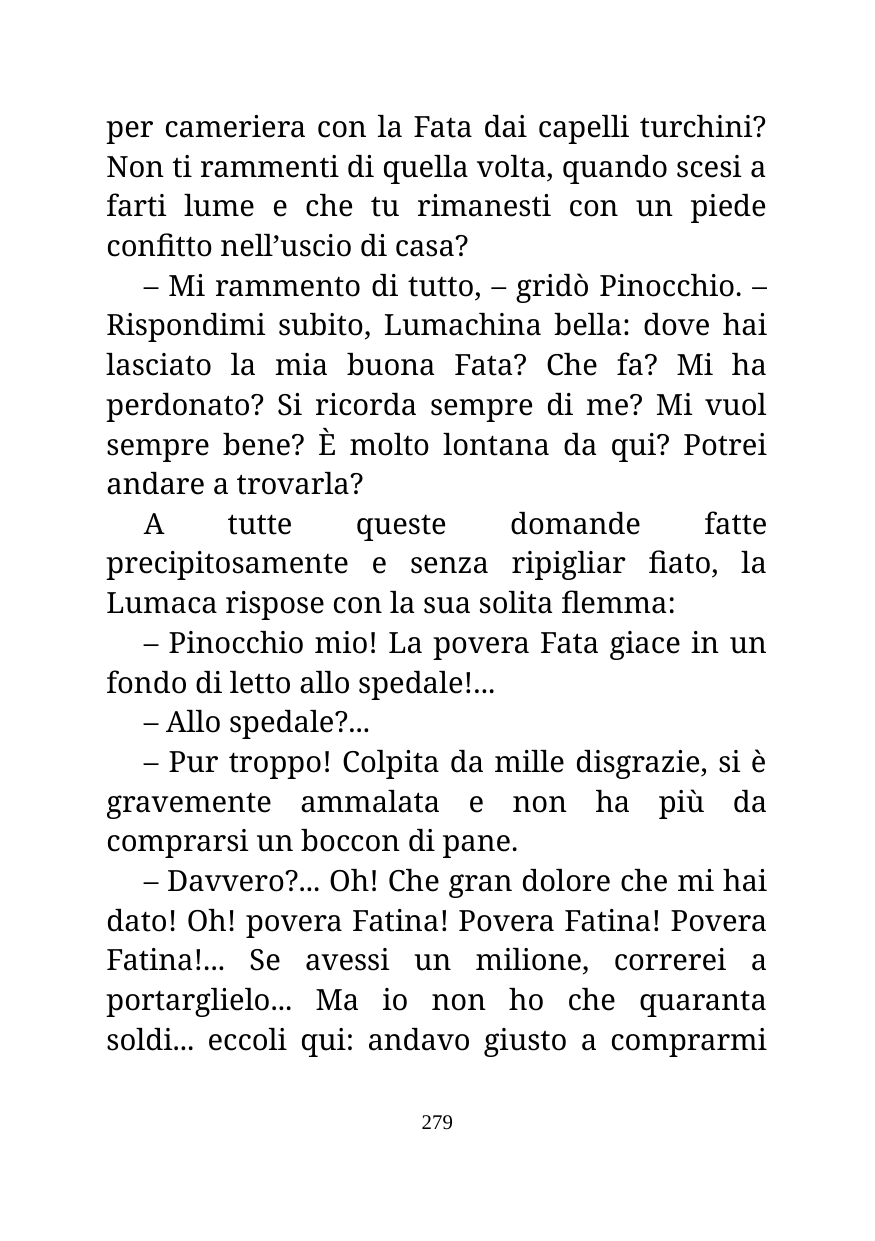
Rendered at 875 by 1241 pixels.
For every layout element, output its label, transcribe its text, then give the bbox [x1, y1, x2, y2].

text A tutte queste domande fatte precipitosamente e senza ripigliar fiato, la Lumaca rispose con la sua solita flemma: [106, 503, 768, 622]
text – Mi rammento di tutto, – gridò Pinocchio. – Rispondimi subito, Lumachina bella: dove hai lasciato la mia buona Fata? Che fa? Mi ha perdonato? Si ricorda sempre di me? Mi vuol sempre bene? È molto lontana da qui? Potrei andare a trovarla? [106, 265, 768, 503]
text – Pinocchio mio! La povera Fata giace in un fondo di letto allo spedale!... [106, 622, 768, 702]
text per cameriera con la Fata dai capelli turchini? Non ti rammenti di quella volta, quando scesi a farti lume e che tu rimanesti con un piede confitto nell’uscio di casa? [106, 106, 768, 265]
text – Allo spedale?... [106, 702, 768, 741]
text – Pur troppo! Colpita da mille disgrazie, si è gravemente ammalata e non ha più da comprarsi un boccon di pane. [106, 741, 768, 860]
text – Davvero?... Oh! Che gran dolore che mi hai dato! Oh! povera Fatina! Povera Fatina! Povera Fatina!... Se avessi un milione, correrei a portarglielo... Ma io non ho che quaranta soldi... eccoli qui: andavo giusto a comprarmi [106, 860, 768, 1059]
